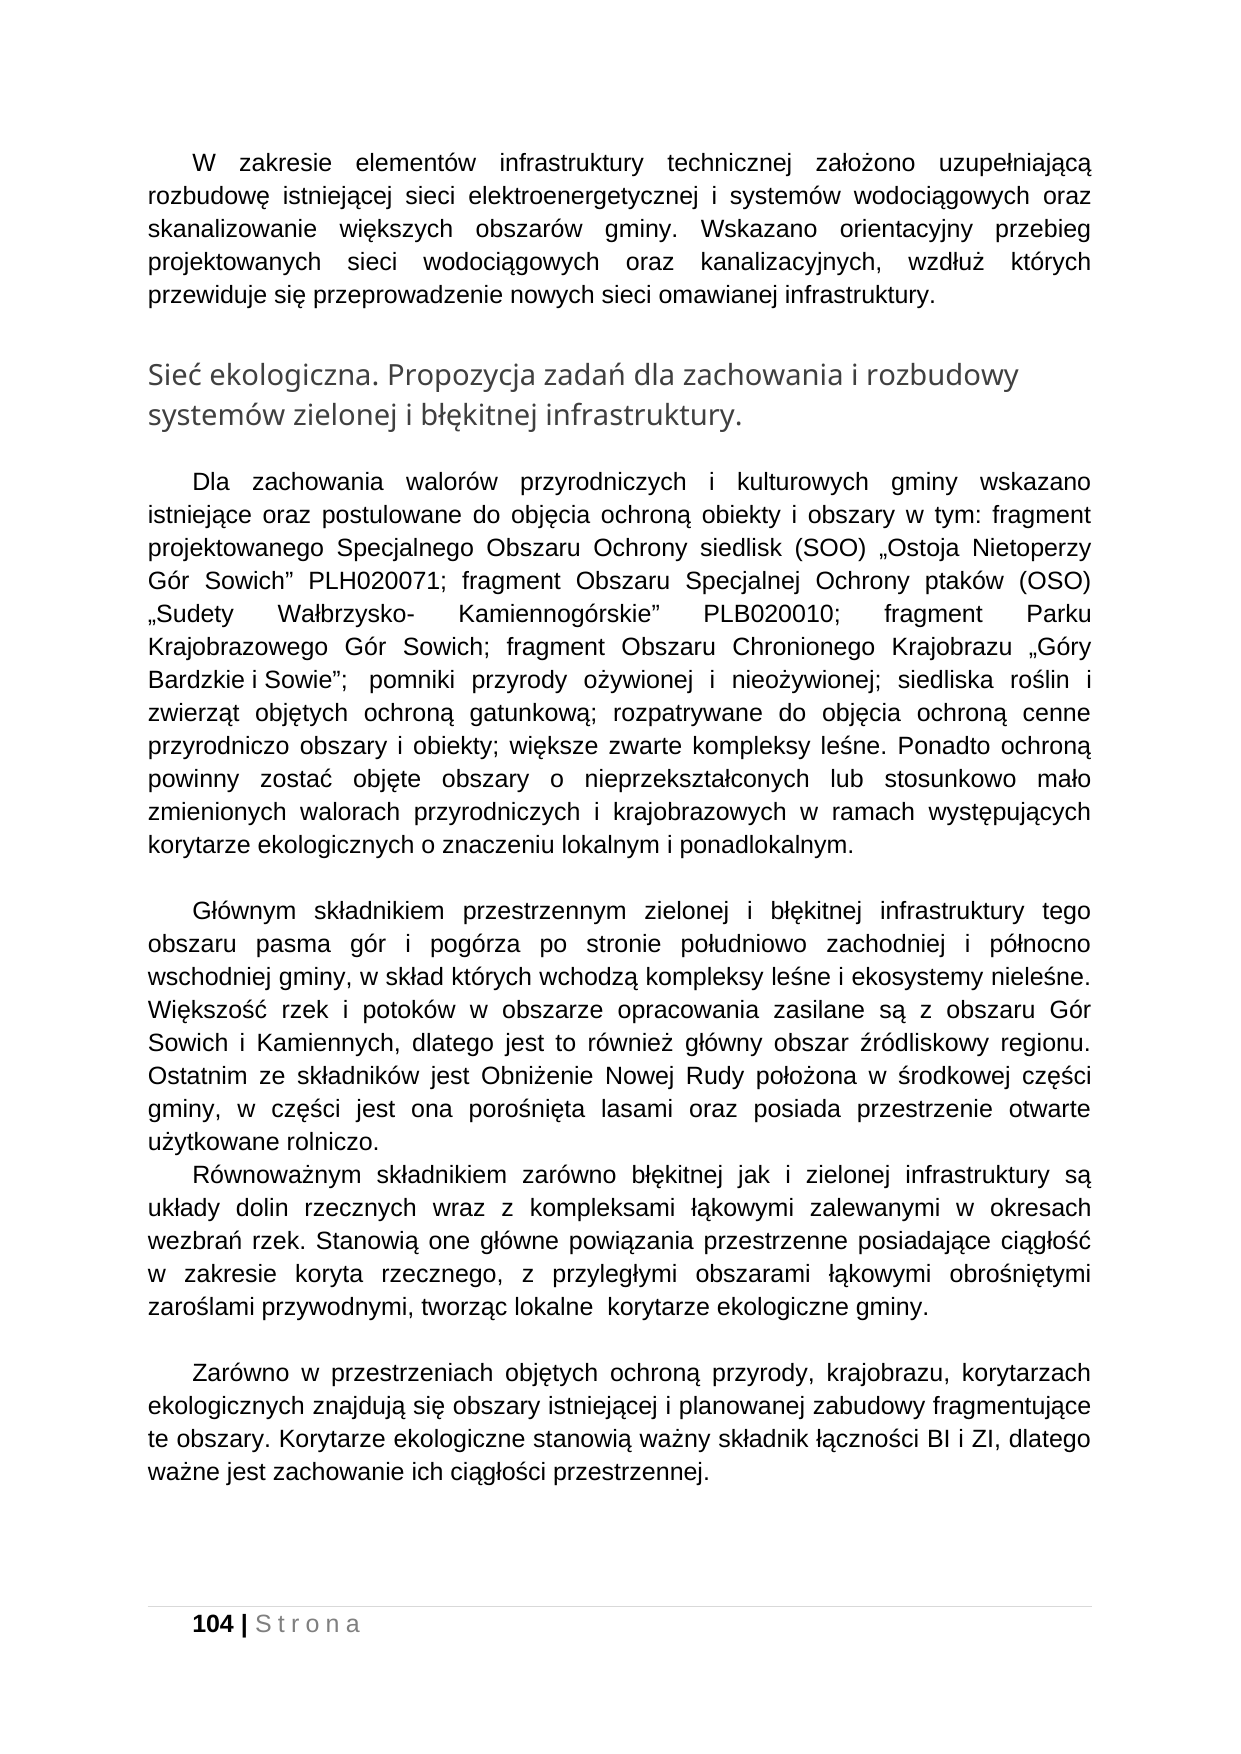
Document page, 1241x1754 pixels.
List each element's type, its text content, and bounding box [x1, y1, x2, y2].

text Dla zachowania walorów przyrodniczych i kulturowych gminy wskazano istniejące oraz postulowane do objęcia ochroną obiekty i obszary w tym: fragment projektowanego Specjalnego Obszaru Ochrony siedlisk (SOO) „Ostoja Nietoperzy Gór Sowich” PLH020071; fragment Obszaru Specjalnej Ochrony ptaków (OSO) „Sudety Wałbrzysko- Kamiennogórskie” PLB020010; fragment Parku Krajobrazowego Gór Sowich; fragment Obszaru Chronionego Krajobrazu „Góry Bardzkie i Sowie”; pomniki przyrody ożywionej i nieożywionej; siedliska roślin i zwierząt objętych ochroną gatunkową; rozpatrywane do objęcia ochroną cenne przyrodniczo obszary i obiekty; większe zwarte kompleksy leśne. Ponadto ochroną powinny zostać objęte obszary o nieprzekształconych lub stosunkowo mało zmienionych walorach przyrodniczych i krajobrazowych w ramach występujących korytarze ekologicznych o znaczeniu lokalnym i ponadlokalnym. [148, 467, 1092, 858]
subtitle Sieć ekologiczna. Propozycja zadań dla zachowania i rozbudowy systemów zielonej i błękitnej infrastruktury. [148, 354, 1092, 433]
text W zakresie elementów infrastruktury technicznej założono uzupełniającą rozbudowę istniejącej sieci elektroenergetycznej i systemów wodociągowych oraz skanalizowanie większych obszarów gminy. Wskazano orientacyjny przebieg projektowanych sieci wodociągowych oraz kanalizacyjnych, wzdłuż których przewiduje się przeprowadzenie nowych sieci omawianej infrastruktury. [148, 148, 1092, 308]
text Równoważnym składnikiem zarówno błękitnej jak i zielonej infrastruktury są układy dolin rzecznych wraz z kompleksami łąkowymi zalewanymi w okresach wezbrań rzek. Stanowią one główne powiązania przestrzenne posiadające ciągłość w zakresie koryta rzecznego, z przyległymi obszarami łąkowymi obrośniętymi zaroślami przywodnymi, tworząc lokalne korytarze ekologiczne gminy. [148, 1160, 1092, 1321]
text Głównym składnikiem przestrzennym zielonej i błękitnej infrastruktury tego obszaru pasma gór i pogórza po stronie południowo zachodniej i północno wschodniej gminy, w skład których wchodzą kompleksy leśne i ekosystemy nieleśne. Większość rzek i potoków w obszarze opracowania zasilane są z obszaru Gór Sowich i Kamiennych, dlatego jest to również główny obszar źródliskowy regionu. Ostatnim ze składników jest Obniżenie Nowej Rudy położona w środkowej części gminy, w części jest ona porośnięta lasami oraz posiada przestrzenie otwarte użytkowane rolniczo. [148, 896, 1092, 1156]
text Zarówno w przestrzeniach objętych ochroną przyrody, krajobrazu, korytarzach ekologicznych znajdują się obszary istniejącej i planowanej zabudowy fragmentujące te obszary. Korytarze ekologiczne stanowią ważny składnik łączności BI i ZI, dlatego ważne jest zachowanie ich ciągłości przestrzennej. [148, 1358, 1092, 1486]
